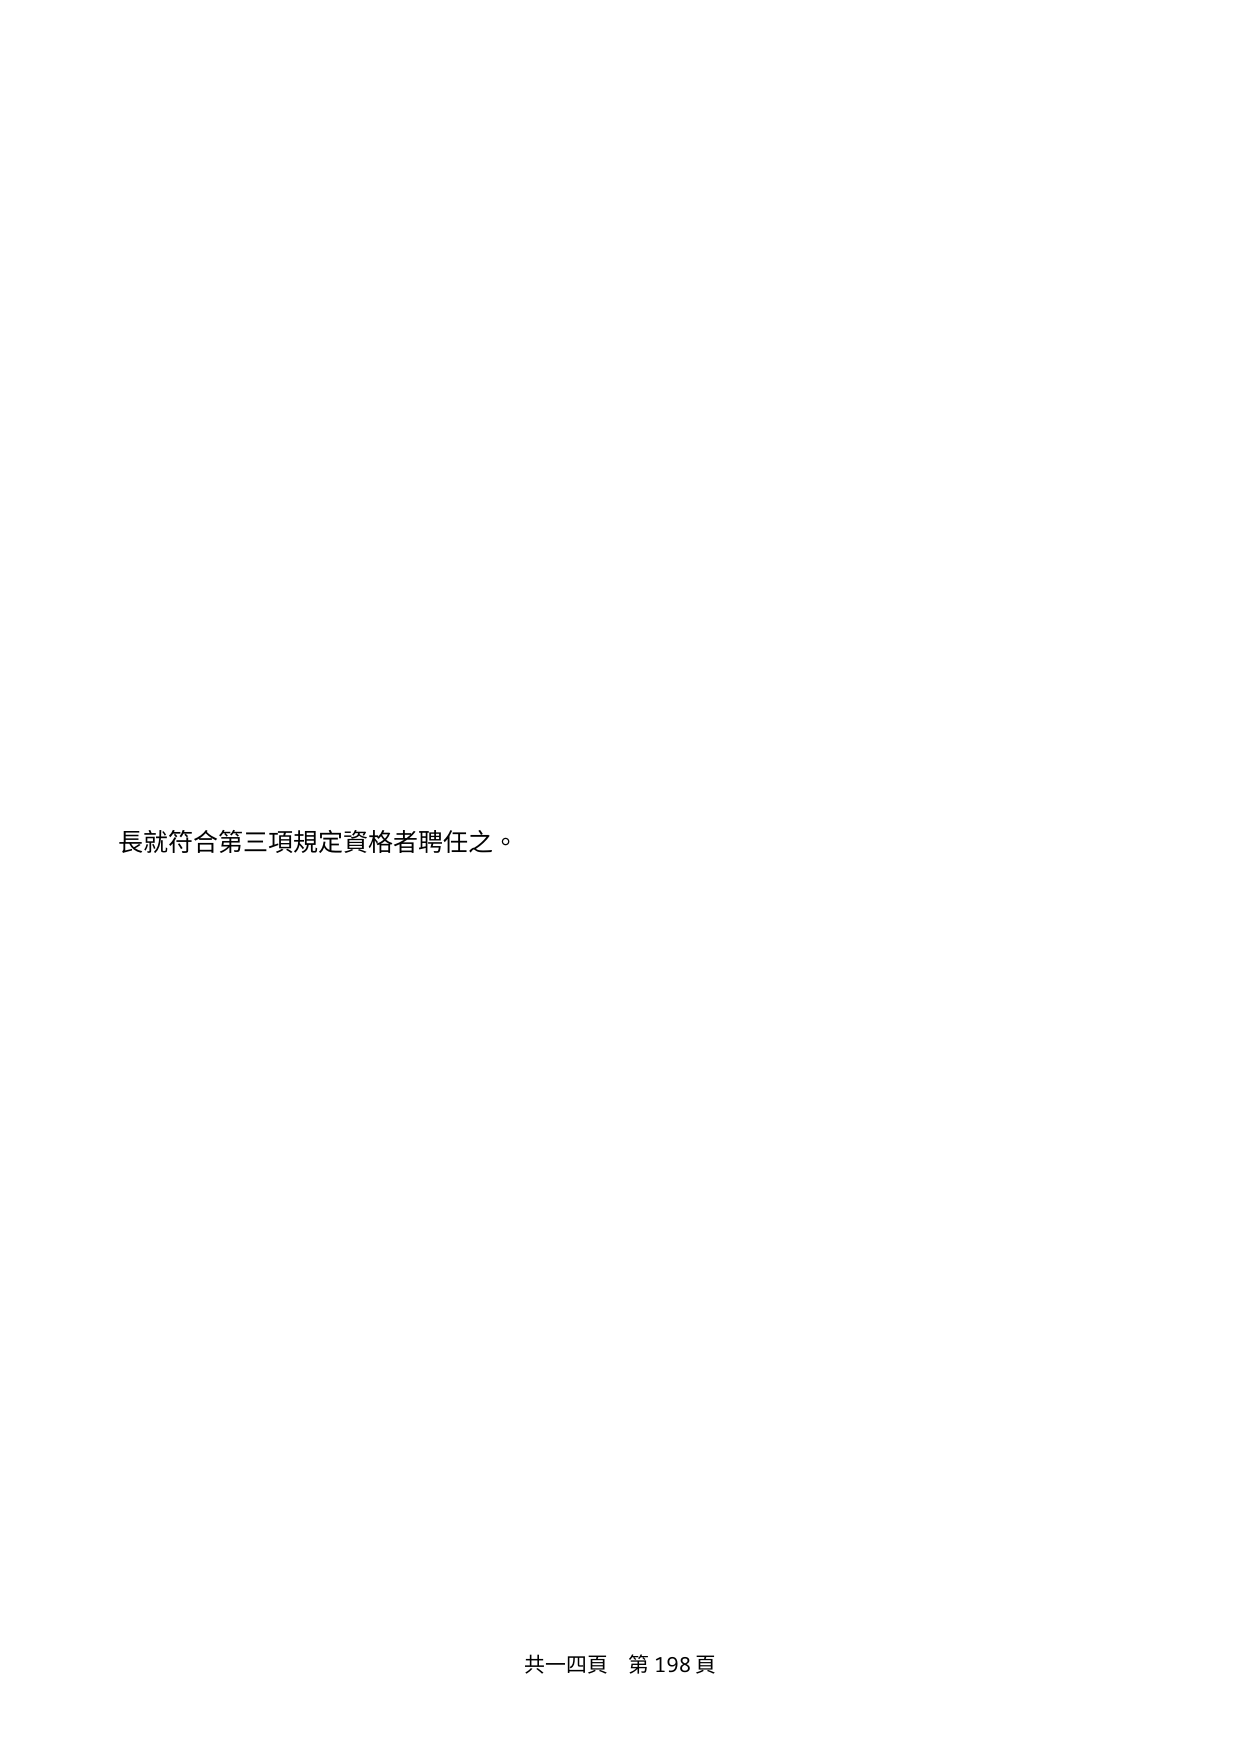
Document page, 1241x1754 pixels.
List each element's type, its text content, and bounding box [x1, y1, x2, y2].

text 長就符合第三項規定資格者聘任之。 [118, 799, 1122, 862]
